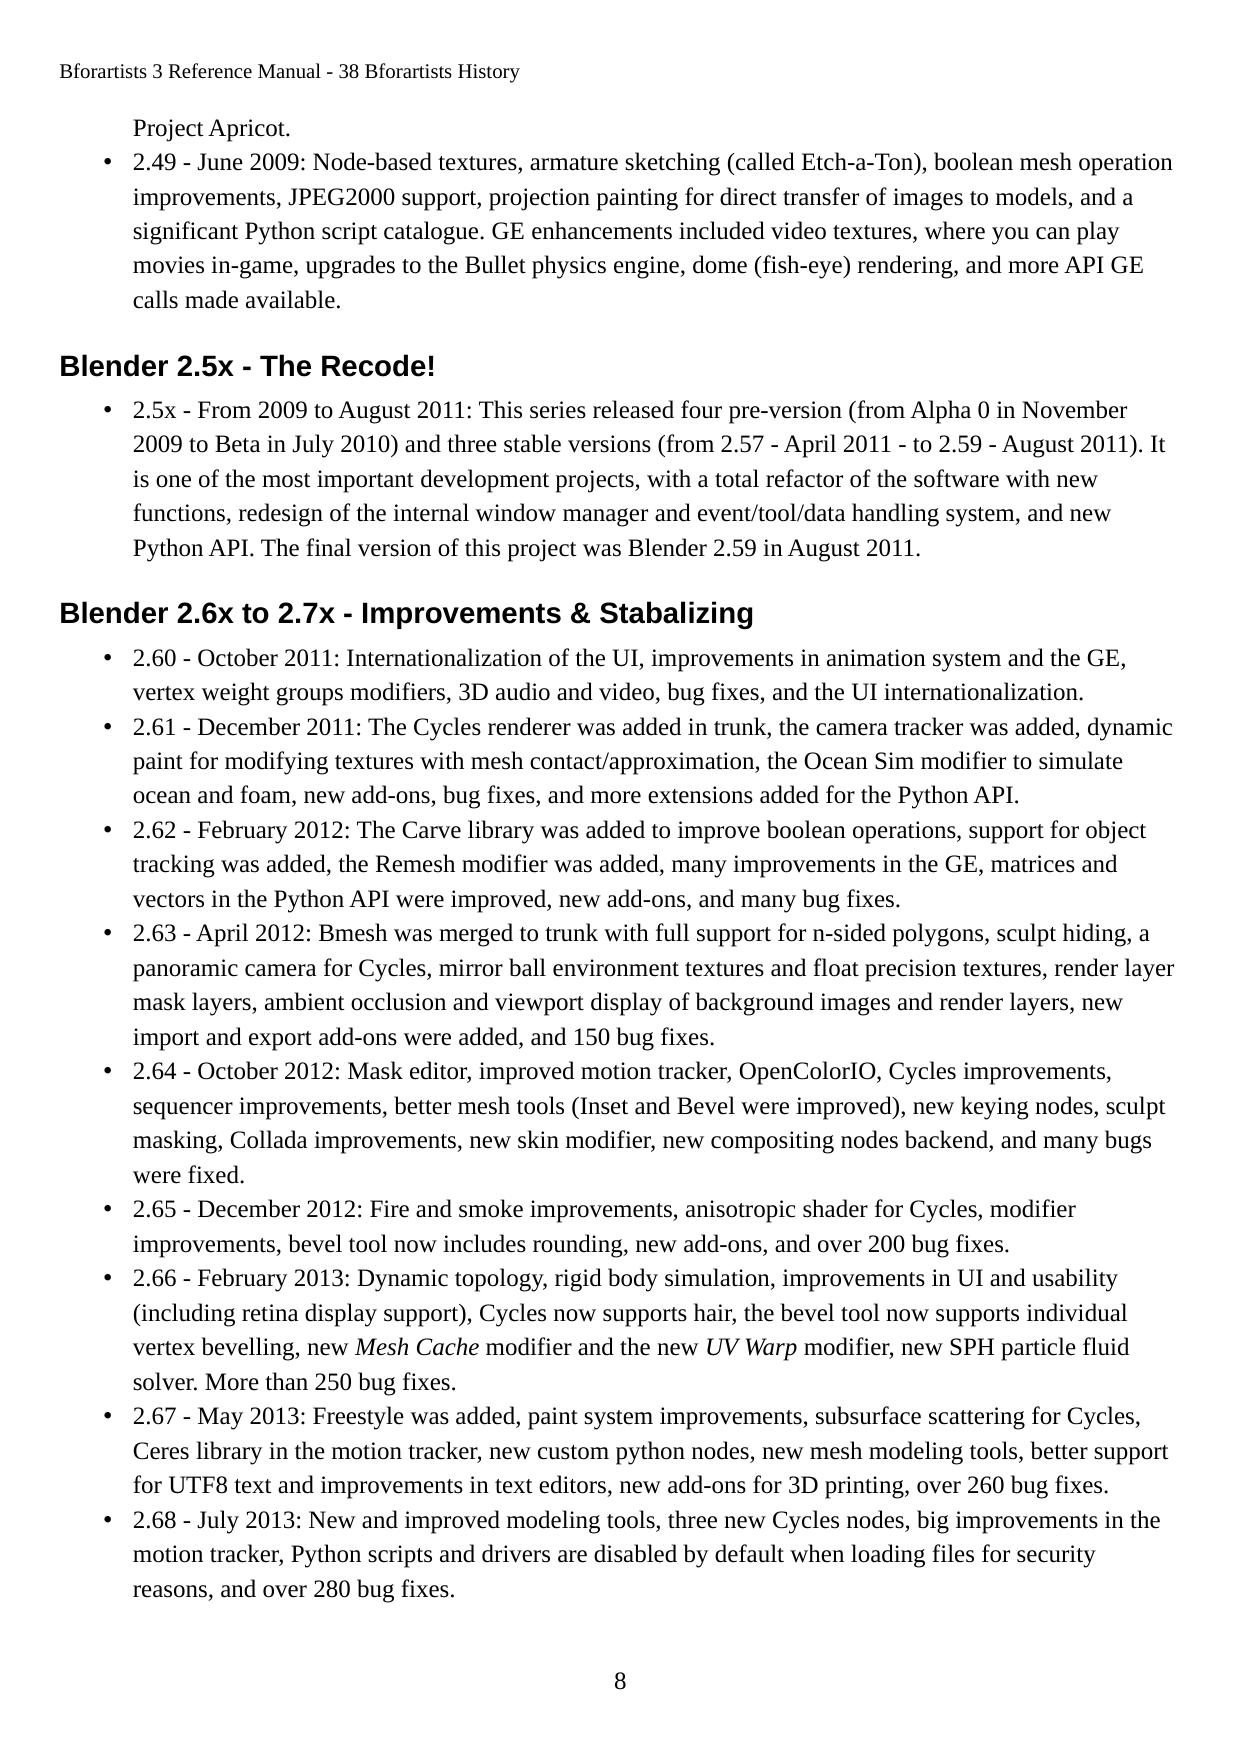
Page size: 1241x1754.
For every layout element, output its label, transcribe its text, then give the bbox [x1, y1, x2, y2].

list 2.60 - October 2011: Internationalization of the UI, improvements in animation system and the GE, vertex weight groups modifiers, 3D audio and video, bug fixes, and the UI internationalization. [103, 643, 1181, 706]
list 2.68 - July 2013: New and improved modeling tools, three new Cycles nodes, big improvements in the motion tracker, Python scripts and drivers are disabled by default when loading files for security reasons, and over 280 bug fixes. [103, 1505, 1181, 1602]
list Project Apricot. [103, 113, 1181, 141]
subtitle Blender 2.6x to 2.7x - Improvements & Stabalizing [59, 596, 1181, 630]
subtitle Blender 2.5x - The Recode! [59, 349, 1181, 382]
list 2.66 - February 2013: Dynamic topology, rigid body simulation, improvements in UI and usability (including retina display support), Cycles now supports hair, the bevel tool now supports individual vertex bevelling, new Mesh Cache modifier and the new UV Warp modifier, new SPH particle fluid solver. More than 250 bug fixes. [103, 1263, 1181, 1396]
list 2.65 - December 2012: Fire and smoke improvements, anisotropic shader for Cycles, modifier improvements, bevel tool now includes rounding, new add-ons, and over 200 bug fixes. [103, 1194, 1181, 1258]
list 2.63 - April 2012: Bmesh was merged to trunk with full support for n-sided polygons, sculpt hiding, a panoramic camera for Cycles, mirror ball environment textures and float precision textures, render layer mask layers, ambient occlusion and viewport display of background images and render layers, new import and export add-ons were added, and 150 bug fixes. [103, 918, 1181, 1051]
list 2.64 - October 2012: Mask editor, improved motion tracker, OpenColorIO, Cycles improvements, sequencer improvements, better mesh tools (Inset and Bevel were improved), new keying nodes, sculpt masking, Collada improvements, new skin modifier, new compositing nodes backend, and many bugs were fixed. [103, 1056, 1181, 1189]
list 2.49 - June 2009: Node-based textures, armature sketching (called Etch-a-Ton), boolean mesh operation improvements, JPEG2000 support, projection painting for direct transfer of images to models, and a significant Python script catalogue. GE enhancements included video textures, where you can play movies in-game, upgrades to the Bullet physics engine, dome (fish-eye) rendering, and more API GE calls made available. [103, 147, 1181, 314]
list 2.67 - May 2013: Freestyle was added, paint system improvements, subsurface scattering for Cycles, Ceres library in the motion tracker, new custom python nodes, new mesh modeling tools, better support for UTF8 text and improvements in text editors, new add-ons for 3D printing, over 260 bug fixes. [103, 1401, 1181, 1499]
list 2.5x - From 2009 to August 2011: This series released four pre-version (from Alpha 0 in November 2009 to Beta in July 2010) and three stable versions (from 2.57 - April 2011 - to 2.59 - August 2011). It is one of the most important development projects, with a total refactor of the software with new functions, redesign of the internal window manager and event/tool/data handling system, and new Python API. The final version of this project was Blender 2.59 in August 2011. [103, 395, 1181, 562]
list 2.62 - February 2012: The Carve library was added to improve boolean operations, support for object tracking was added, the Remesh modifier was added, many improvements in the GE, matrices and vectors in the Python API were improved, new add-ons, and many bug fixes. [103, 815, 1181, 913]
list 2.61 - December 2011: The Cycles renderer was added in trunk, the camera tracker was added, dynamic paint for modifying textures with mesh contact/approximation, the Ocean Sim modifier to simulate ocean and foam, new add-ons, bug fixes, and more extensions added for the Python API. [103, 712, 1181, 809]
